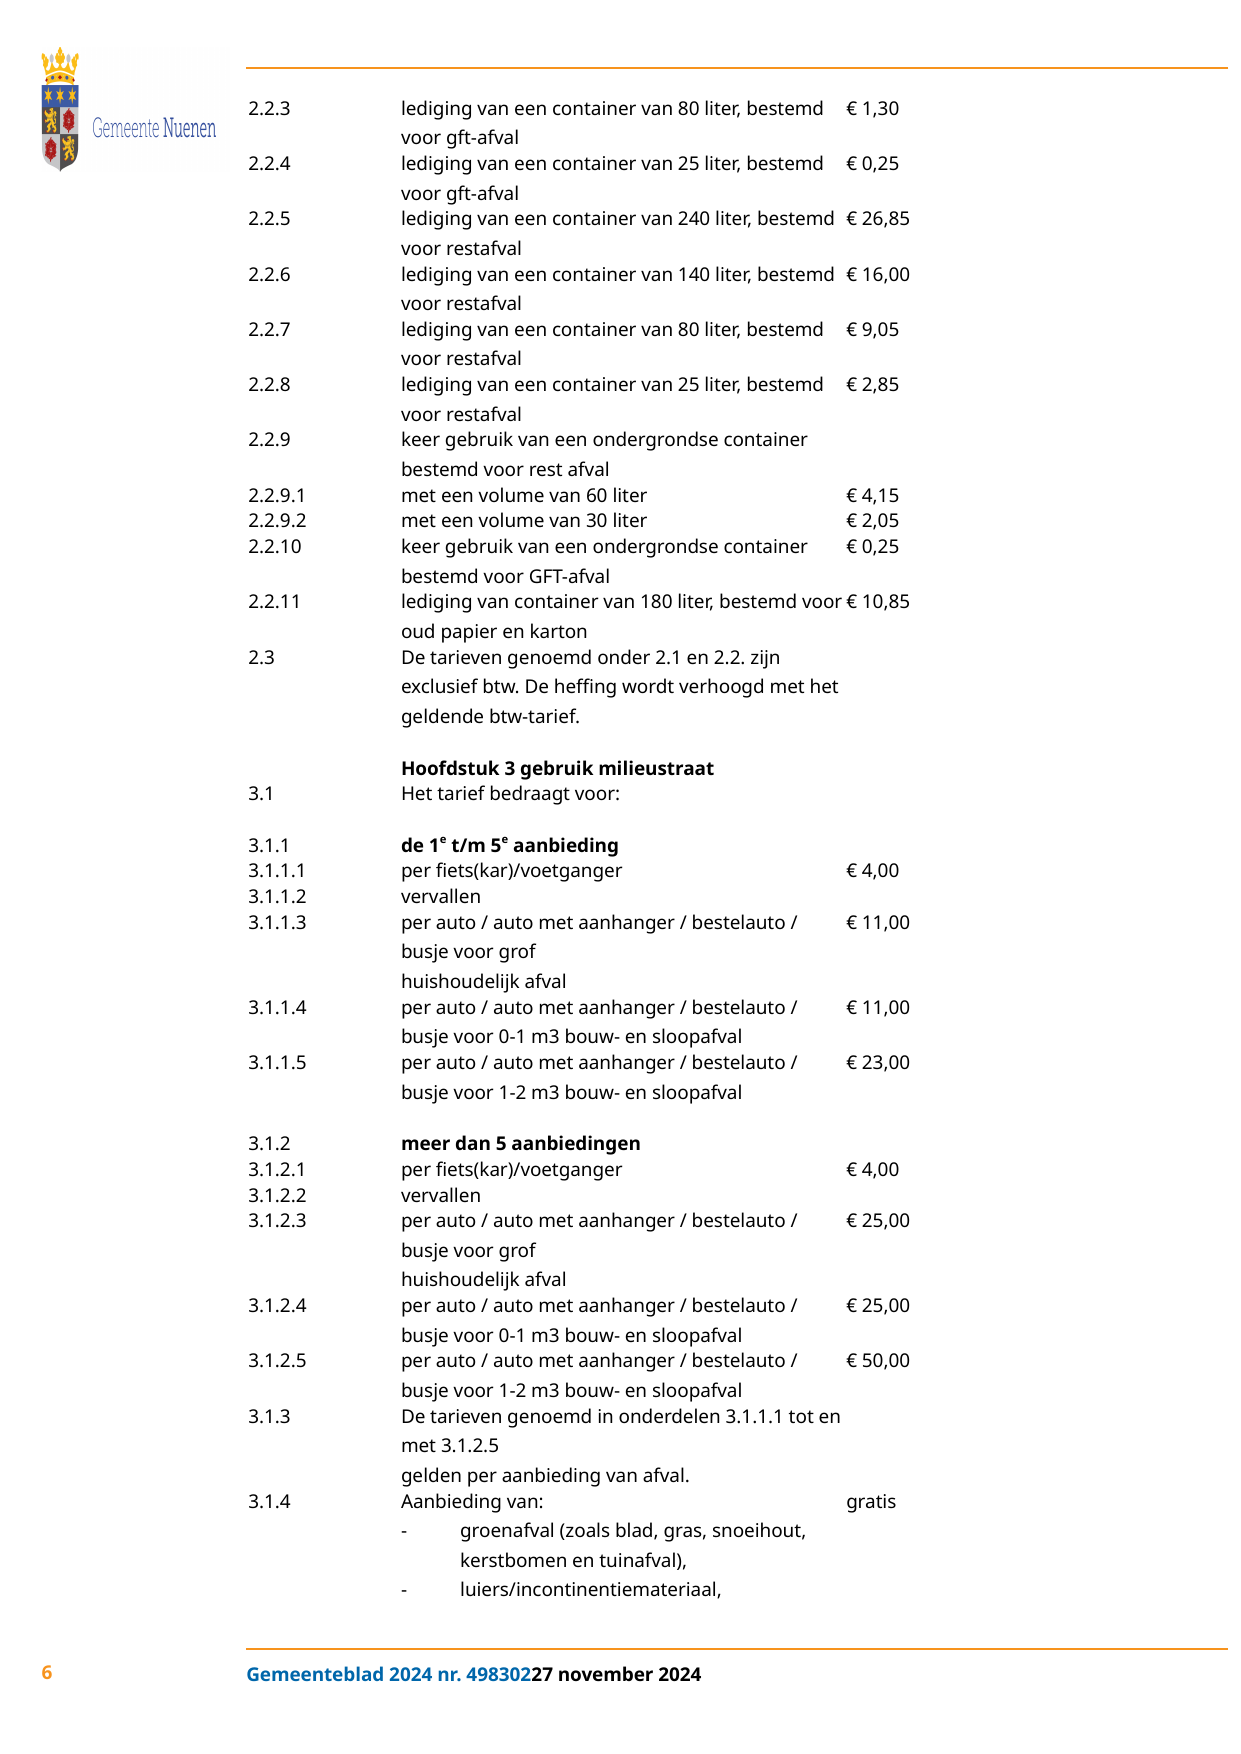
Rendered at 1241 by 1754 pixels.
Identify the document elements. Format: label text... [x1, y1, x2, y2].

table_cell lediging van een container van 80 liter, bestemd voor restafval [401, 316, 846, 371]
table_cell [846, 644, 999, 729]
table_cell 3.1.2.2 [248, 1182, 401, 1207]
table_cell per fiets(kar)/voetganger [401, 858, 846, 883]
table_cell Aanbieding van: groenafval (zoals blad, gras, snoeihout, kerstbomen en tuinafval), luiers/incontinentiemateriaal, [401, 1488, 846, 1602]
table_cell per auto / auto met aanhanger / bestelauto / busje voor 1-2 m3 bouw- en sloopafval [401, 1049, 846, 1104]
table_cell € 11,00 [846, 994, 999, 1049]
table_cell per auto / auto met aanhanger / bestelauto / busje voor grof huishoudelijk afval [401, 1208, 846, 1292]
table_cell 2.2.5 [248, 205, 401, 261]
table_cell keer gebruik van een ondergrondse container bestemd voor rest afval [401, 427, 846, 482]
table_cell 3.1.2.3 [248, 1208, 401, 1292]
table_cell [846, 729, 999, 755]
table_cell [401, 1105, 846, 1130]
table_cell per fiets(kar)/voetganger [401, 1156, 846, 1182]
table_cell € 4,15 [846, 482, 999, 508]
table_cell 3.1.1.5 [248, 1049, 401, 1104]
table_cell € 2,85 [846, 371, 1152, 427]
table_cell € 25,00 [846, 1293, 999, 1348]
table_cell lediging van een container van 25 liter, bestemd voor restafval [401, 371, 846, 427]
table_cell per auto / auto met aanhanger / bestelauto / busje voor 0-1 m3 bouw- en sloopafval [401, 994, 846, 1049]
table_cell 3.1.2 [248, 1130, 401, 1156]
table_cell lediging van een container van 25 liter, bestemd voor gft-afval [401, 150, 846, 205]
table_cell € 25,00 [846, 1208, 999, 1292]
table_cell lediging van een container van 80 liter, bestemd voor gft-afval [401, 95, 846, 150]
table_cell € 26,85 [846, 205, 1152, 261]
table_cell [846, 1403, 999, 1488]
picture [41, 47, 231, 172]
table_cell 2.2.9.1 [248, 482, 401, 508]
table_cell Het tarief bedraagt voor: [401, 780, 846, 806]
table_cell [846, 755, 999, 780]
table_cell [846, 883, 999, 909]
table_cell vervallen [401, 883, 846, 909]
table_cell 2.2.10 [248, 534, 401, 589]
table_cell [846, 780, 999, 806]
table_cell € 16,00 [846, 261, 1152, 316]
table_cell keer gebruik van een ondergrondse container bestemd voor GFT-afval [401, 534, 846, 589]
table_cell lediging van een container van 240 liter, bestemd voor restafval [401, 205, 846, 261]
table_cell meer dan 5 aanbiedingen [401, 1130, 846, 1156]
table_cell 3.1.2.1 [248, 1156, 401, 1182]
table_cell vervallen [401, 1182, 846, 1207]
table_cell [846, 1182, 999, 1207]
table_cell [248, 729, 401, 755]
table_cell de 1e t/m 5e aanbieding [401, 832, 846, 858]
table_cell 2.2.8 [248, 371, 401, 427]
table_cell De tarieven genoemd onder 2.1 en 2.2. zijn exclusief btw. De heffing wordt verhoogd met het geldende btw-tarief. [401, 644, 846, 729]
table_cell 3.1.1.1 [248, 858, 401, 883]
table_cell € 2,05 [846, 508, 999, 533]
table_cell 2.2.3 [248, 95, 401, 150]
table_cell Hoofdstuk 3 gebruik milieustraat [401, 755, 846, 780]
table_cell € 4,00 [846, 858, 999, 883]
table_cell 2.2.6 [248, 261, 401, 316]
table_cell € 23,00 [846, 1049, 999, 1104]
table_cell € 9,05 [846, 316, 1152, 371]
table_cell 3.1.1.3 [248, 909, 401, 994]
table_cell [846, 427, 999, 482]
table_cell 3.1 [248, 780, 401, 806]
table_cell 3.1.1.4 [248, 994, 401, 1049]
table_cell De tarieven genoemd in onderdelen 3.1.1.1 tot en met 3.1.2.5 gelden per aanbieding van afval. [401, 1403, 846, 1488]
table_cell [248, 1105, 401, 1130]
table_cell € 10,85 [846, 589, 999, 644]
table_cell [846, 1105, 999, 1130]
table_cell [846, 832, 999, 858]
table_cell 2.2.7 [248, 316, 401, 371]
table_cell € 11,00 [846, 909, 999, 994]
table_cell 3.1.1 [248, 832, 401, 858]
table_cell [248, 806, 401, 832]
table_cell 2.3 [248, 644, 401, 729]
table_cell [401, 729, 846, 755]
table_cell [248, 755, 401, 780]
table_cell 3.1.1.2 [248, 883, 401, 909]
table_cell € 0,25 [846, 150, 1152, 205]
table_cell 3.1.4 [248, 1488, 401, 1602]
table_cell [401, 806, 846, 832]
table_cell 2.2.11 [248, 589, 401, 644]
table_cell € 1,30 [846, 95, 1152, 150]
table_cell per auto / auto met aanhanger / bestelauto / busje voor 1-2 m3 bouw- en sloopafval [401, 1348, 846, 1403]
table_cell lediging van container van 180 liter, bestemd voor oud papier en karton [401, 589, 846, 644]
table_cell lediging van een container van 140 liter, bestemd voor restafval [401, 261, 846, 316]
table_cell met een volume van 60 liter [401, 482, 846, 508]
table_cell met een volume van 30 liter [401, 508, 846, 533]
table_cell € 4,00 [846, 1156, 999, 1182]
table_cell 3.1.3 [248, 1403, 401, 1488]
table_cell 2.2.9.2 [248, 508, 401, 533]
table_cell gratis [846, 1488, 999, 1602]
table_cell € 0,25 [846, 534, 999, 589]
table_cell [846, 1130, 999, 1156]
table_cell 3.1.2.5 [248, 1348, 401, 1403]
table_cell [846, 806, 999, 832]
table_cell € 50,00 [846, 1348, 999, 1403]
table_cell per auto / auto met aanhanger / bestelauto / busje voor grof huishoudelijk afval [401, 909, 846, 994]
table_cell 2.2.9 [248, 427, 401, 482]
table_cell per auto / auto met aanhanger / bestelauto / busje voor 0-1 m3 bouw- en sloopafval [401, 1293, 846, 1348]
table_cell 3.1.2.4 [248, 1293, 401, 1348]
table_cell 2.2.4 [248, 150, 401, 205]
